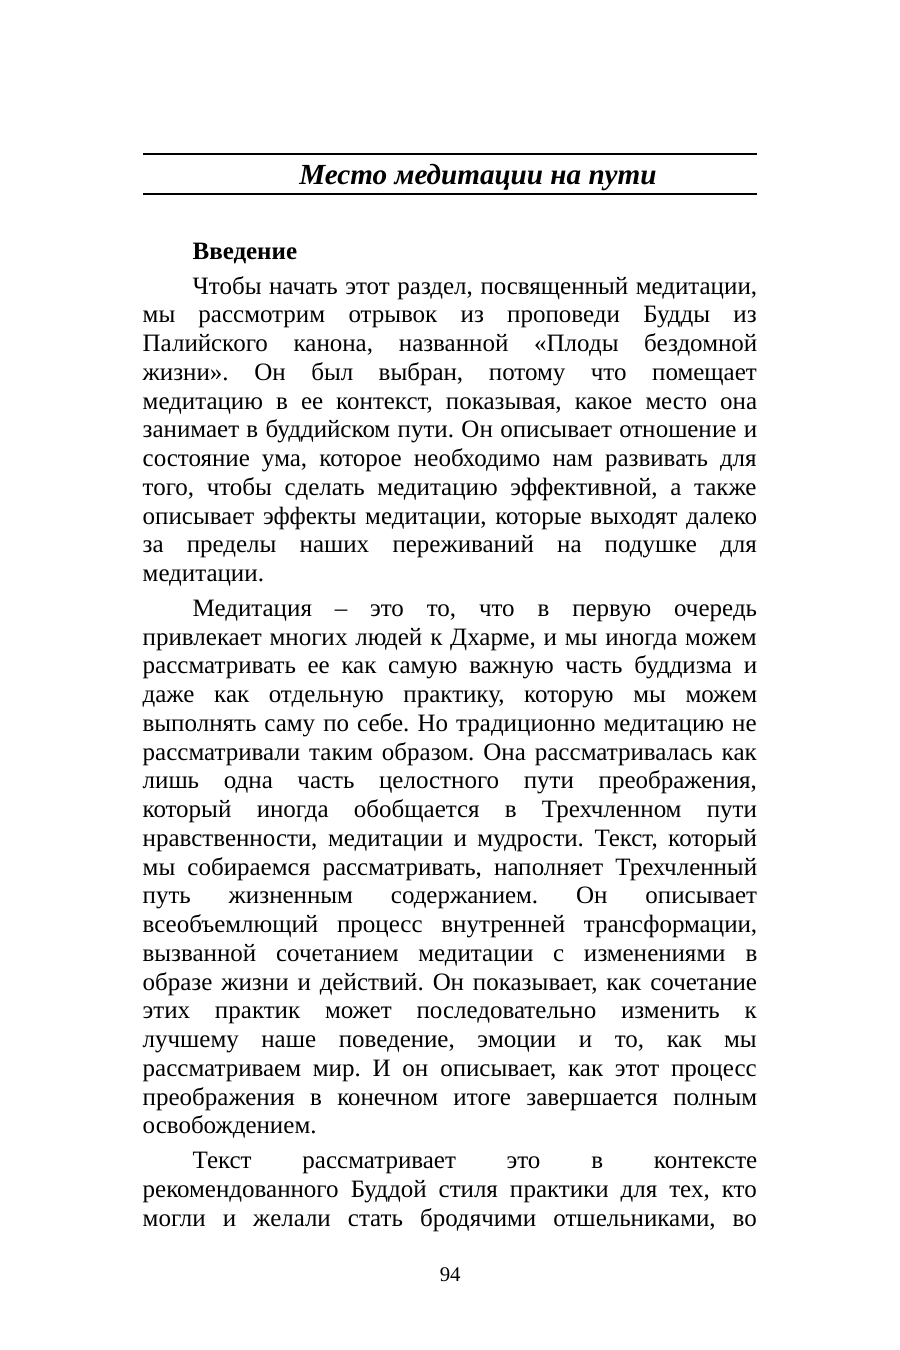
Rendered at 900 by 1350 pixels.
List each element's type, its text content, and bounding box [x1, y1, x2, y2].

text Место медитации на пути [142, 154, 757, 195]
text Текст рассматривает это в контексте рекомендованного Буддой стиля практики для тех, кто могли и желали стать бродячими отшельниками, во [142, 1145, 757, 1232]
text Чтобы начать этот раздел, посвященный медитации, мы рассмотрим отрывок из проповеди Будды из Палийского канона, названной «Плоды бездомной жизни». Он был выбран, потому что помещает медитацию в ее контекст, показывая, какое место она занимает в буддийском пути. Он описывает отношение и состояние ума, которое необходимо нам развивать для того, чтобы сделать медитацию эффективной, а также описывает эффекты медитации, которые выходят далеко за пределы наших переживаний на подушке для медитации. [142, 271, 757, 587]
text Медитация – это то, что в первую очередь привлекает многих людей к Дхарме, и мы иногда можем рассматривать ее как самую важную часть буддизма и даже как отдельную практику, которую мы можем выполнять саму по себе. Но традиционно медитацию не рассматривали таким образом. Она рассматривалась как лишь одна часть целостного пути преображения, который иногда обобщается в Трехчленном пути нравственности, медитации и мудрости. Текст, который мы собираемся рассматривать, наполняет Трехчленный путь жизненным содержанием. Он описывает всеобъемлющий процесс внутренней трансформации, вызванной сочетанием медитации с изменениями в образе жизни и действий. Он показывает, как сочетание этих практик может последовательно изменить к лучшему наше поведение, эмоции и то, как мы рассматриваем мир. И он описывает, как этот процесс преображения в конечном итоге завершается полным освобождением. [142, 593, 757, 1139]
subtitle Введение [142, 236, 757, 265]
